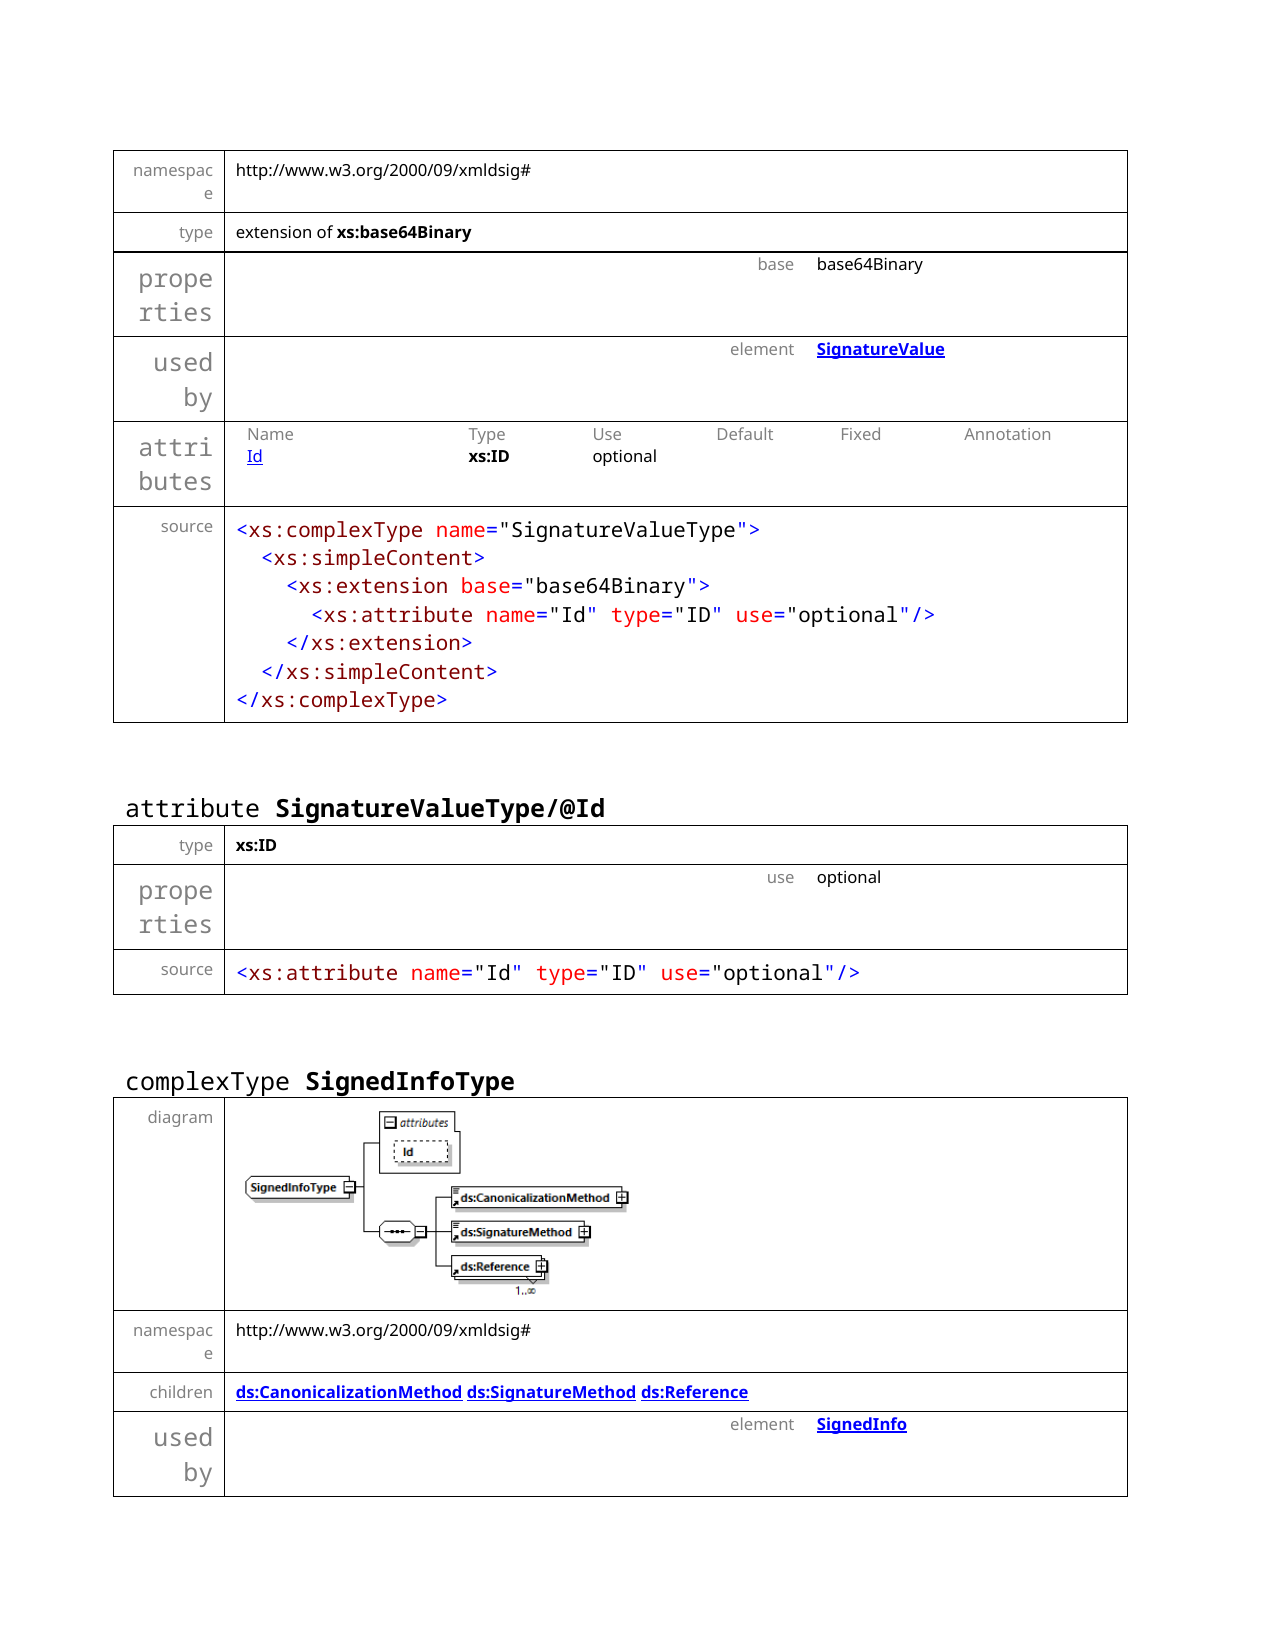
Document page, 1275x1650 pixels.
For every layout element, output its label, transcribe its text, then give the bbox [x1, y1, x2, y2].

table_cell [705, 445, 829, 467]
table_cell source [114, 507, 224, 722]
table_header diagram [114, 1098, 224, 1310]
table_cell [953, 445, 1108, 467]
table_header xs:ID [225, 826, 1127, 864]
table_cell [225, 337, 1127, 421]
table_header SignedInfo [805, 1412, 1127, 1435]
table_cell http://www.w3.org/2000/09/xmldsig# [225, 1311, 1127, 1372]
table_cell extension of xs:base64Binary [225, 213, 1127, 251]
table_cell namespace [114, 1311, 224, 1372]
table_header base [236, 253, 805, 275]
table_cell xs:ID [457, 445, 581, 467]
table_cell namespace [114, 151, 224, 212]
table_header use [236, 865, 805, 888]
table_header Type [457, 422, 581, 445]
table_header Name [236, 422, 457, 445]
table_cell source [114, 950, 224, 994]
table_cell <xs:attribute name="Id" type="ID" use="optional"/> [225, 950, 1127, 994]
text attribute SignatureValueType/@Id [125, 791, 1150, 825]
table_header SignatureValue [805, 337, 1127, 360]
text complexType SignedInfoType [125, 1063, 1150, 1097]
table_cell [225, 865, 1127, 949]
table_cell <xs:complexType name="SignatureValueType"> <xs:simpleContent> <xs:extension base="base64Binary"> <xs:attribute name="Id" type="ID" use="optional"/> </xs:extension> </xs:simpleContent> </xs:complexType> [225, 507, 1127, 722]
table_cell [829, 445, 953, 467]
table_cell [225, 253, 1127, 336]
table_cell used by [114, 337, 224, 421]
table_cell [225, 422, 1127, 506]
table_cell children [114, 1373, 224, 1411]
table_cell Id [236, 445, 457, 467]
table_header element [236, 1412, 805, 1435]
table_header Annotation [953, 422, 1108, 445]
table_cell properties [114, 865, 224, 949]
table_cell properties [114, 253, 224, 336]
table_header element [236, 337, 805, 360]
table_header type [114, 826, 224, 864]
table_cell ds:CanonicalizationMethod ds:SignatureMethod ds:Reference [225, 1373, 1127, 1411]
table_header Fixed [829, 422, 953, 445]
table_header [225, 1098, 1127, 1310]
table_cell optional [581, 445, 705, 467]
table_cell type [114, 213, 224, 251]
picture [235, 1106, 637, 1302]
table_header Use [581, 422, 705, 445]
table_cell used by [114, 1412, 224, 1496]
table_header Default [705, 422, 829, 445]
table_header optional [805, 865, 1127, 888]
table_cell attributes [114, 422, 224, 506]
table_cell [225, 1412, 1127, 1496]
table_cell http://www.w3.org/2000/09/xmldsig# [225, 151, 1127, 212]
table_header base64Binary [805, 253, 1127, 275]
